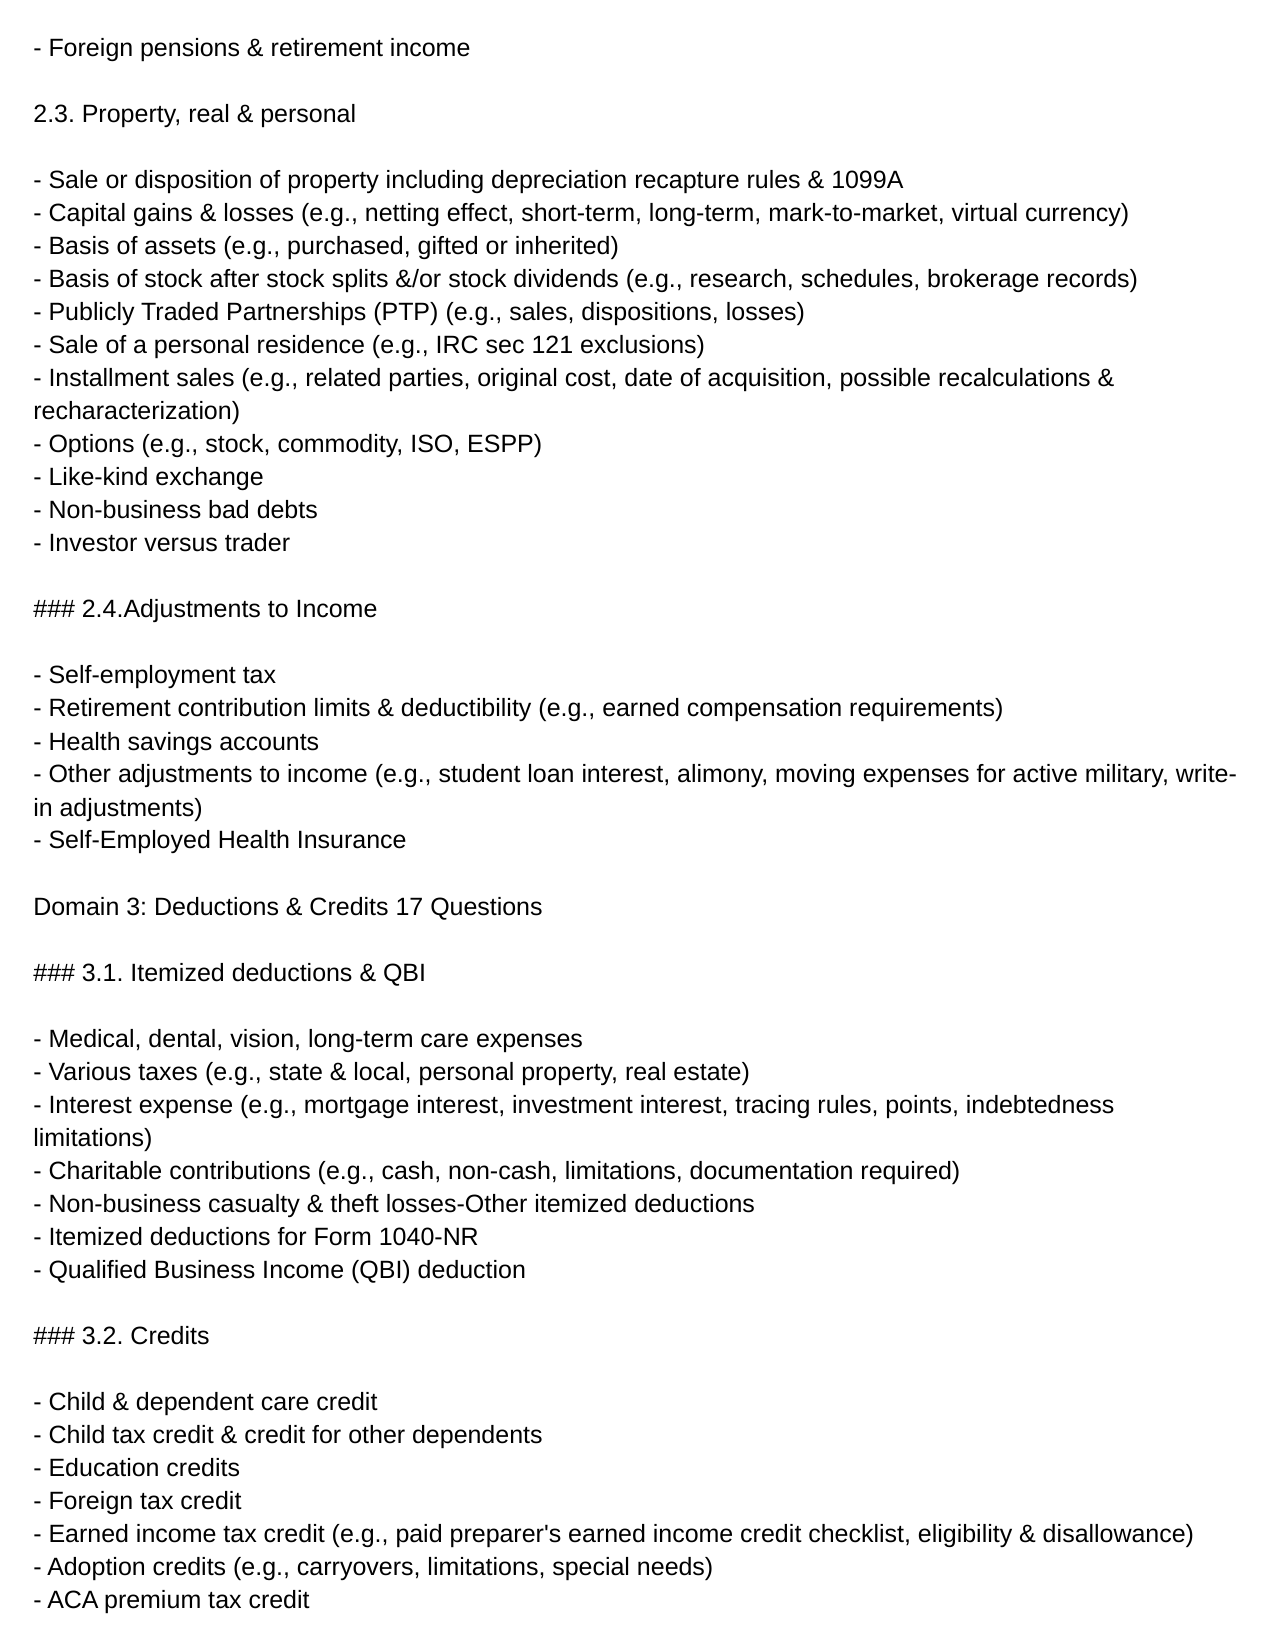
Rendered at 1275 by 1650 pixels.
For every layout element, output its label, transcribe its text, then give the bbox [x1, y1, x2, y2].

text ### 3.2. Credits [33, 1321, 1242, 1349]
text ### 3.1. Itemized deductions & QBI [33, 958, 1242, 986]
text - Basis of stock after stock splits &/or stock dividends (e.g., research, schedules, brokerage records) [33, 264, 1242, 293]
text - Qualified Business Income (QBI) deduction [33, 1255, 1242, 1283]
text - Foreign tax credit [33, 1486, 1242, 1515]
text - ACA premium tax credit [33, 1585, 1242, 1614]
text - Basis of assets (e.g., purchased, gifted or inherited) [33, 231, 1242, 260]
text - Itemized deductions for Form 1040-NR [33, 1222, 1242, 1251]
text - Self-Employed Health Insurance [33, 826, 1242, 854]
text - Other adjustments to income (e.g., student loan interest, alimony, moving expenses for active military, write-in adjustments) [33, 759, 1242, 821]
text - Charitable contributions (e.g., cash, non-cash, limitations, documentation required) [33, 1156, 1242, 1184]
text - Earned income tax credit (e.g., paid preparer's earned income credit checklist, eligibility & disallowance) [33, 1519, 1242, 1548]
text - Investor versus trader [33, 528, 1242, 557]
text - Capital gains & losses (e.g., netting effect, short-term, long-term, mark-to-market, virtual currency) [33, 198, 1242, 227]
text - Child & dependent care credit [33, 1387, 1242, 1416]
text - Sale or disposition of property including depreciation recapture rules & 1099A [33, 165, 1242, 194]
text ### 2.4.Adjustments to Income [33, 594, 1242, 623]
text - Self-employment tax [33, 660, 1242, 689]
text - Foreign pensions & retirement income [33, 33, 1242, 62]
text - Sale of a personal residence (e.g., IRC sec 121 exclusions) [33, 330, 1242, 359]
text - Installment sales (e.g., related parties, original cost, date of acquisition, possible recalculations & recharacterization) [33, 363, 1242, 425]
text 2.3. Property, real & personal [33, 99, 1242, 128]
text - Non-business casualty & theft losses-Other itemized deductions [33, 1189, 1242, 1217]
text - Health savings accounts [33, 726, 1242, 755]
text - Various taxes (e.g., state & local, personal property, real estate) [33, 1057, 1242, 1085]
text - Non-business bad debts [33, 495, 1242, 524]
text - Adoption credits (e.g., carryovers, limitations, special needs) [33, 1552, 1242, 1581]
text - Child tax credit & credit for other dependents [33, 1420, 1242, 1449]
text Domain 3: Deductions & Credits 17 Questions [33, 892, 1242, 920]
text - Medical, dental, vision, long-term care expenses [33, 1024, 1242, 1052]
text - Education credits [33, 1453, 1242, 1482]
text - Interest expense (e.g., mortgage interest, investment interest, tracing rules, points, indebtedness limitations) [33, 1090, 1242, 1151]
text - Options (e.g., stock, commodity, ISO, ESPP) [33, 429, 1242, 458]
text - Publicly Traded Partnerships (PTP) (e.g., sales, dispositions, losses) [33, 297, 1242, 326]
text - Retirement contribution limits & deductibility (e.g., earned compensation requirements) [33, 693, 1242, 722]
text - Like-kind exchange [33, 462, 1242, 491]
